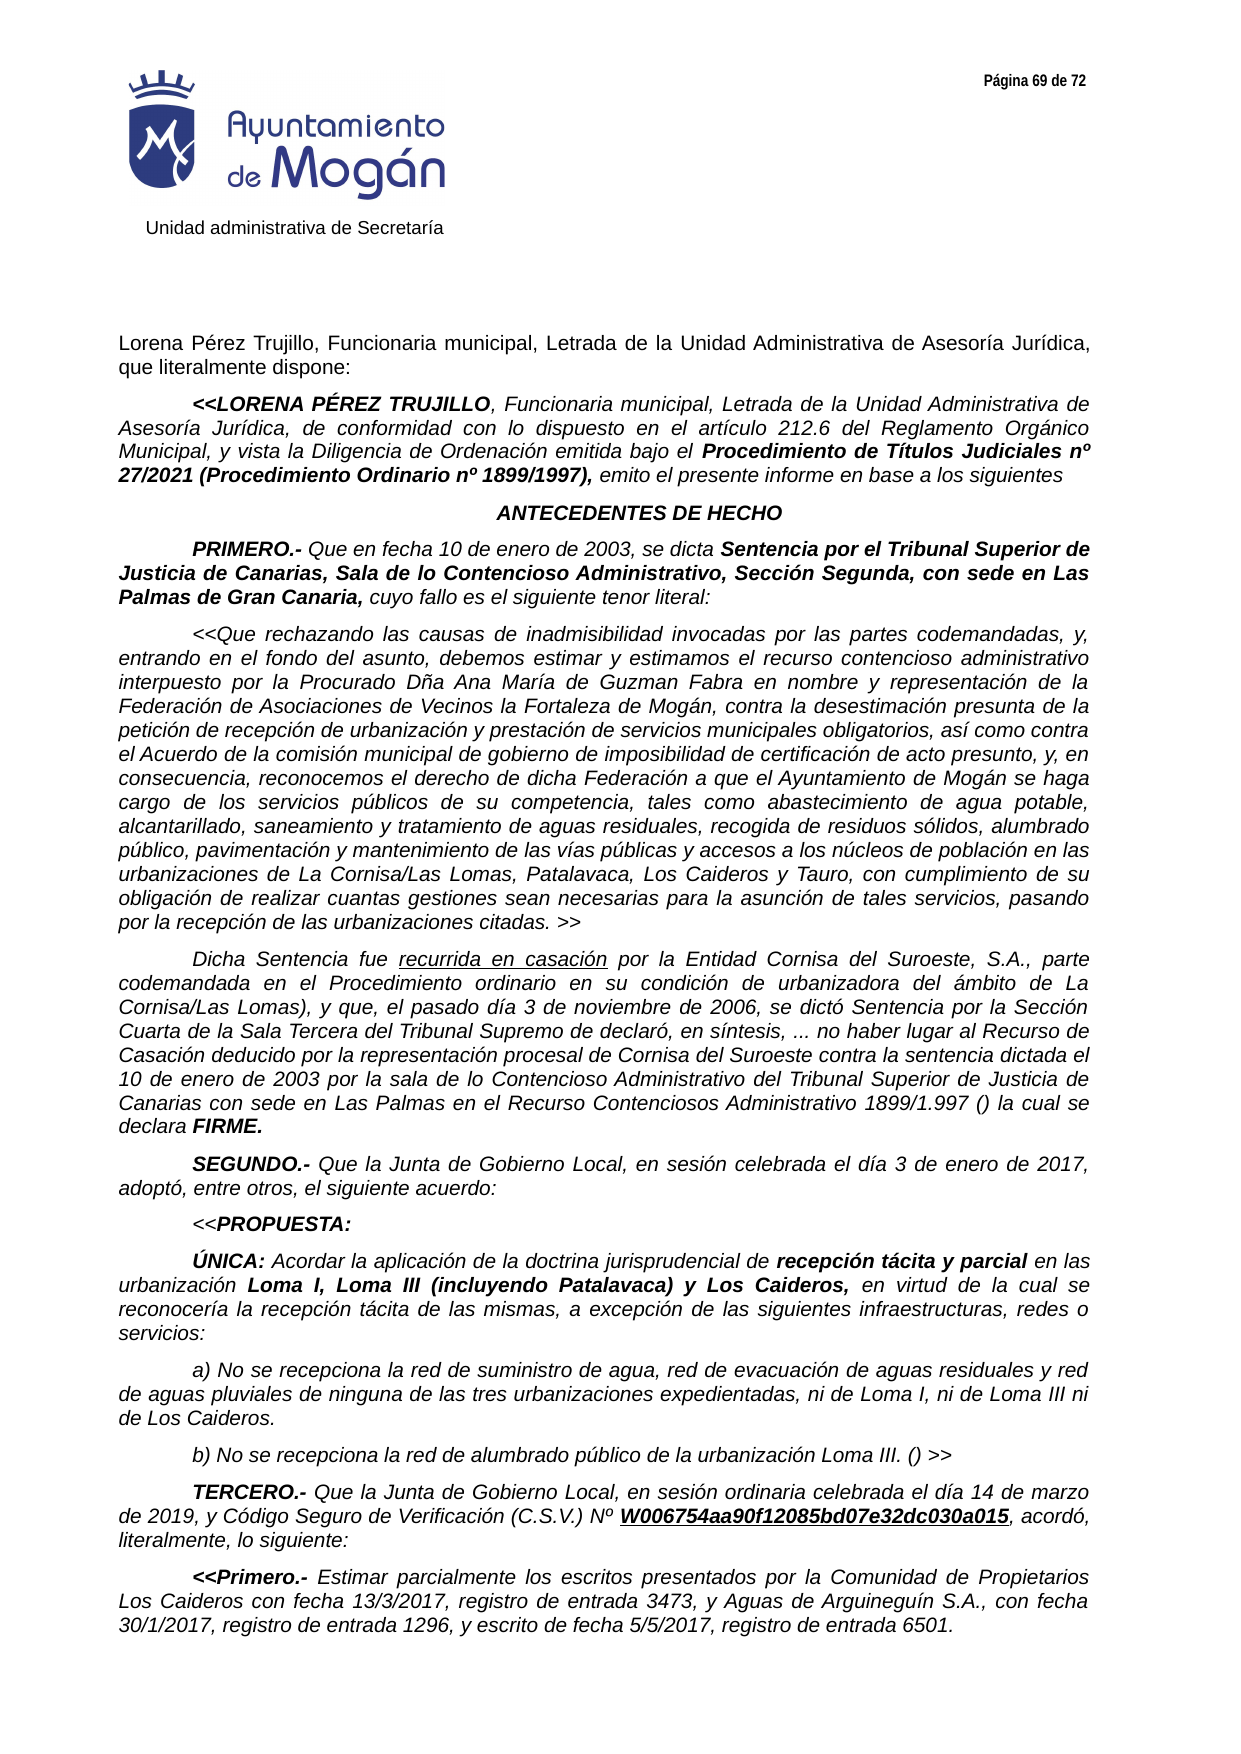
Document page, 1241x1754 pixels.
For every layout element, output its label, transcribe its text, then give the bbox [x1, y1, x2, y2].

text Lorena Pérez Trujillo, Funcionaria municipal, Letrada de la Unidad Administrativa de Asesoría Jurídica, que literalmente dispone: [118, 331, 1092, 378]
text Dicha Sentencia fue recurrida en casación por la Entidad Cornisa del Suroeste, S.A., parte codemandada en el Procedimiento ordinario en su condición de urbanizadora del ámbito de La Cornisa/Las Lomas), y que, el pasado día 3 de noviembre de 2006, se dictó Sentencia por la Sección Cuarta de la Sala Tercera del Tribunal Supremo de declaró, en síntesis, ... no haber lugar al Recurso de Casación deducido por la representación procesal de Cornisa del Suroeste contra la sentencia dictada el 10 de enero de 2003 por la sala de lo Contencioso Administrativo del Tribunal Superior de Justicia de Canarias con sede en Las Palmas en el Recurso Contenciosos Administrativo 1899/1.997 () la cual se declara FIRME. [118, 947, 1092, 1138]
text <<PROPUESTA: [118, 1212, 1092, 1236]
text b) No se recepciona la red de alumbrado público de la urbanización Loma III. () >> [118, 1443, 1092, 1467]
text ANTECEDENTES DE HECHO [118, 500, 1092, 524]
picture [128, 70, 445, 206]
text PRIMERO.- Que en fecha 10 de enero de 2003, se dicta Sentencia por el Tribunal Superior de Justicia de Canarias, Sala de lo Contencioso Administrativo, Sección Segunda, con sede en Las Palmas de Gran Canaria, cuyo fallo es el siguiente tenor literal: [118, 537, 1092, 609]
text <<Que rechazando las causas de inadmisibilidad invocadas por las partes codemandadas, y, entrando en el fondo del asunto, debemos estimar y estimamos el recurso contencioso administrativo interpuesto por la Procurado Dña Ana María de Guzman Fabra en nombre y representación de la Federación de Asociaciones de Vecinos la Fortaleza de Mogán, contra la desestimación presunta de la petición de recepción de urbanización y prestación de servicios municipales obligatorios, así como contra el Acuerdo de la comisión municipal de gobierno de imposibilidad de certificación de acto presunto, y, en consecuencia, reconocemos el derecho de dicha Federación a que el Ayuntamiento de Mogán se haga cargo de los servicios públicos de su competencia, tales como abastecimiento de agua potable, alcantarillado, saneamiento y tratamiento de aguas residuales, recogida de residuos sólidos, alumbrado público, pavimentación y mantenimiento de las vías públicas y accesos a los núcleos de población en las urbanizaciones de La Cornisa/Las Lomas, Patalavaca, Los Caideros y Tauro, con cumplimiento de su obligación de realizar cuantas gestiones sean necesarias para la asunción de tales servicios, pasando por la recepción de las urbanizaciones citadas. >> [118, 622, 1092, 934]
text <<Primero.- Estimar parcialmente los escritos presentados por la Comunidad de Propietarios Los Caideros con fecha 13/3/2017, registro de entrada 3473, y Aguas de Arguineguín S.A., con fecha 30/1/2017, registro de entrada 1296, y escrito de fecha 5/5/2017, registro de entrada 6501. [118, 1565, 1092, 1637]
text a) No se recepciona la red de suministro de agua, red de evacuación de aguas residuales y red de aguas pluviales de ninguna de las tres urbanizaciones expedientadas, ni de Loma I, ni de Loma III ni de Los Caideros. [118, 1358, 1092, 1430]
text ÚNICA: Acordar la aplicación de la doctrina jurisprudencial de recepción tácita y parcial en las urbanización Loma I, Loma III (incluyendo Patalavaca) y Los Caideros, en virtud de la cual se reconocería la recepción tácita de las mismas, a excepción de las siguientes infraestructuras, redes o servicios: [118, 1249, 1092, 1345]
text TERCERO.- Que la Junta de Gobierno Local, en sesión ordinaria celebrada el día 14 de marzo de 2019, y Código Seguro de Verificación (C.S.V.) Nº W006754aa90f12085bd07e32dc030a015, acordó, literalmente, lo siguiente: [118, 1480, 1092, 1552]
text SEGUNDO.- Que la Junta de Gobierno Local, en sesión celebrada el día 3 de enero de 2017, adoptó, entre otros, el siguiente acuerdo: [118, 1151, 1092, 1199]
text <<LORENA PÉREZ TRUJILLO, Funcionaria municipal, Letrada de la Unidad Administrativa de Asesoría Jurídica, de conformidad con lo dispuesto en el artículo 212.6 del Reglamento Orgánico Municipal, y vista la Diligencia de Ordenación emitida bajo el Procedimiento de Títulos Judiciales nº 27/2021 (Procedimiento Ordinario nº 1899/1997), emito el presente informe en base a los siguientes [118, 391, 1092, 487]
